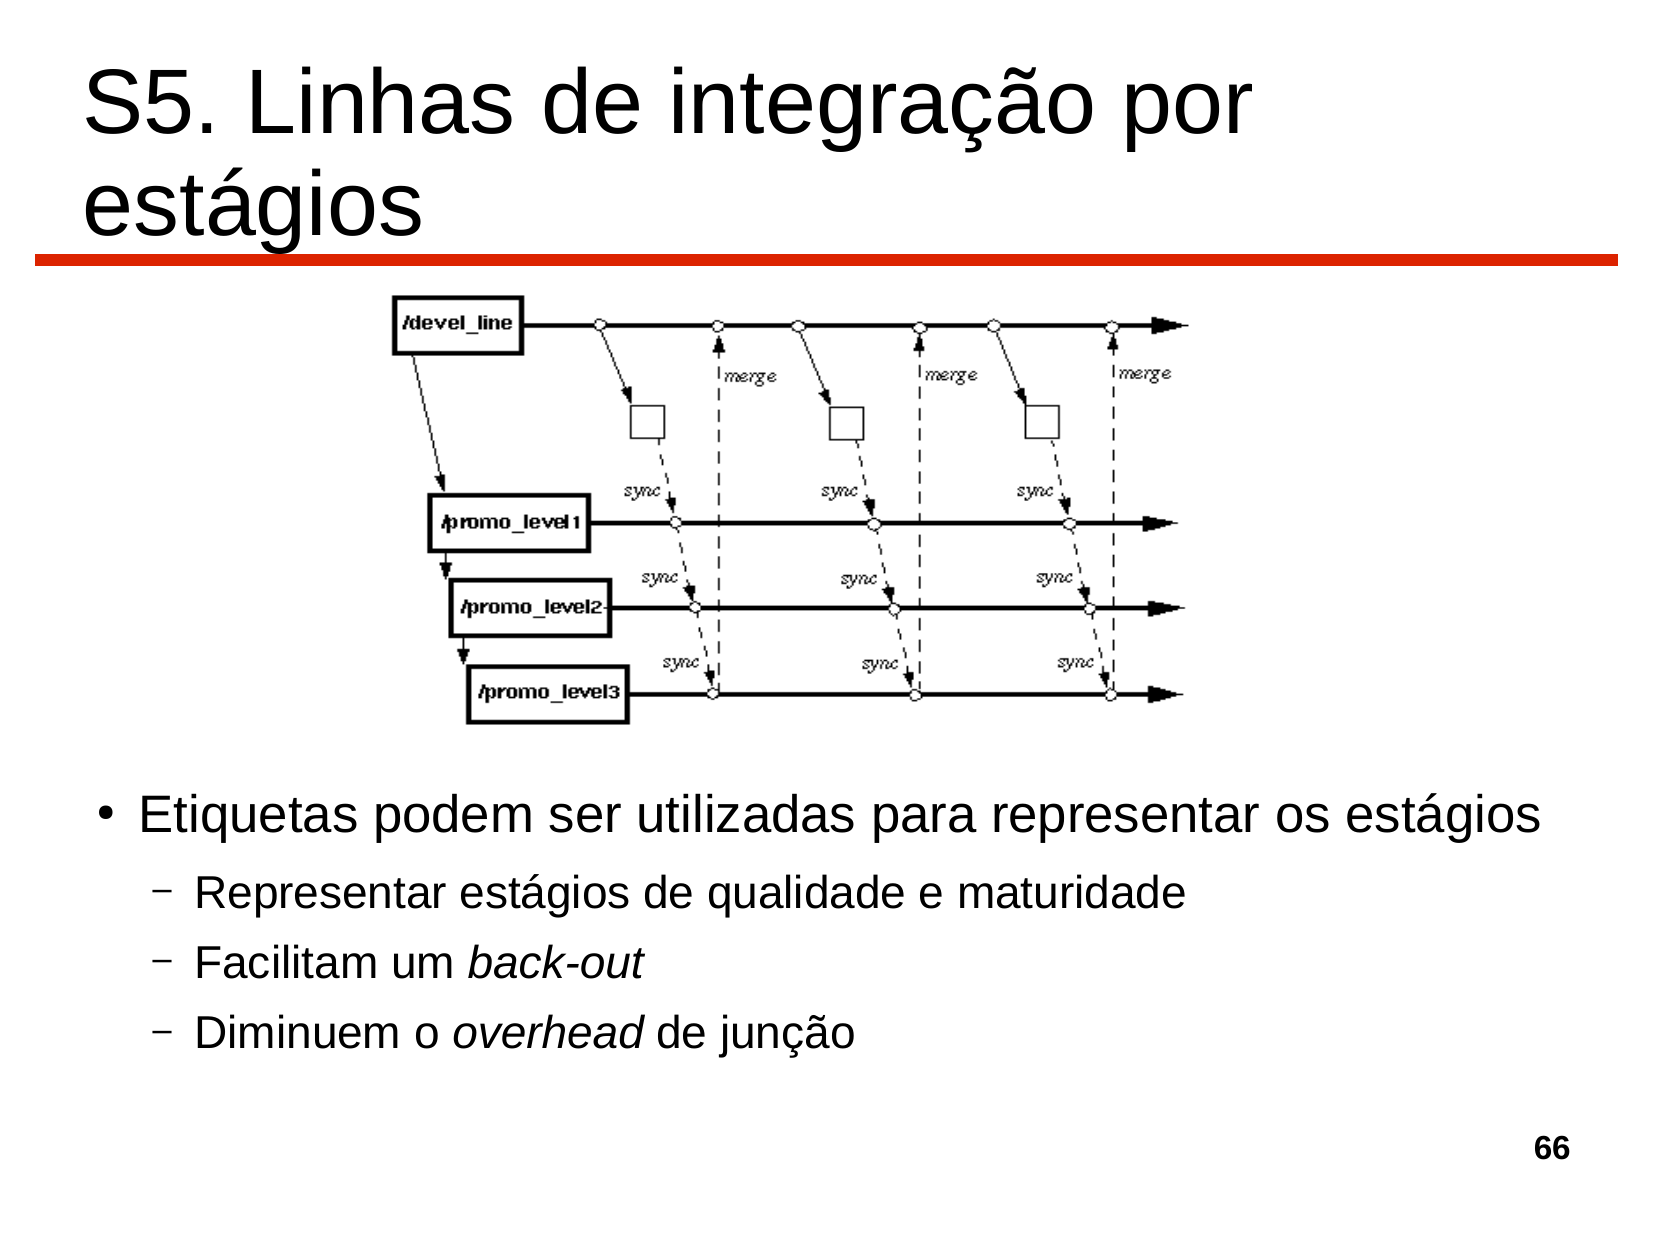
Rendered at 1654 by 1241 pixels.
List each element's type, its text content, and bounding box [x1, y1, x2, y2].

list Etiquetas podem ser utilizadas para representar os estágios Representar estágios de qualidade e maturidade Facilitam um back-out Diminuem o overhead de junção [82, 784, 1571, 1111]
picture [366, 271, 1210, 733]
title S5. Linhas de integração por estágios [82, 49, 1571, 257]
